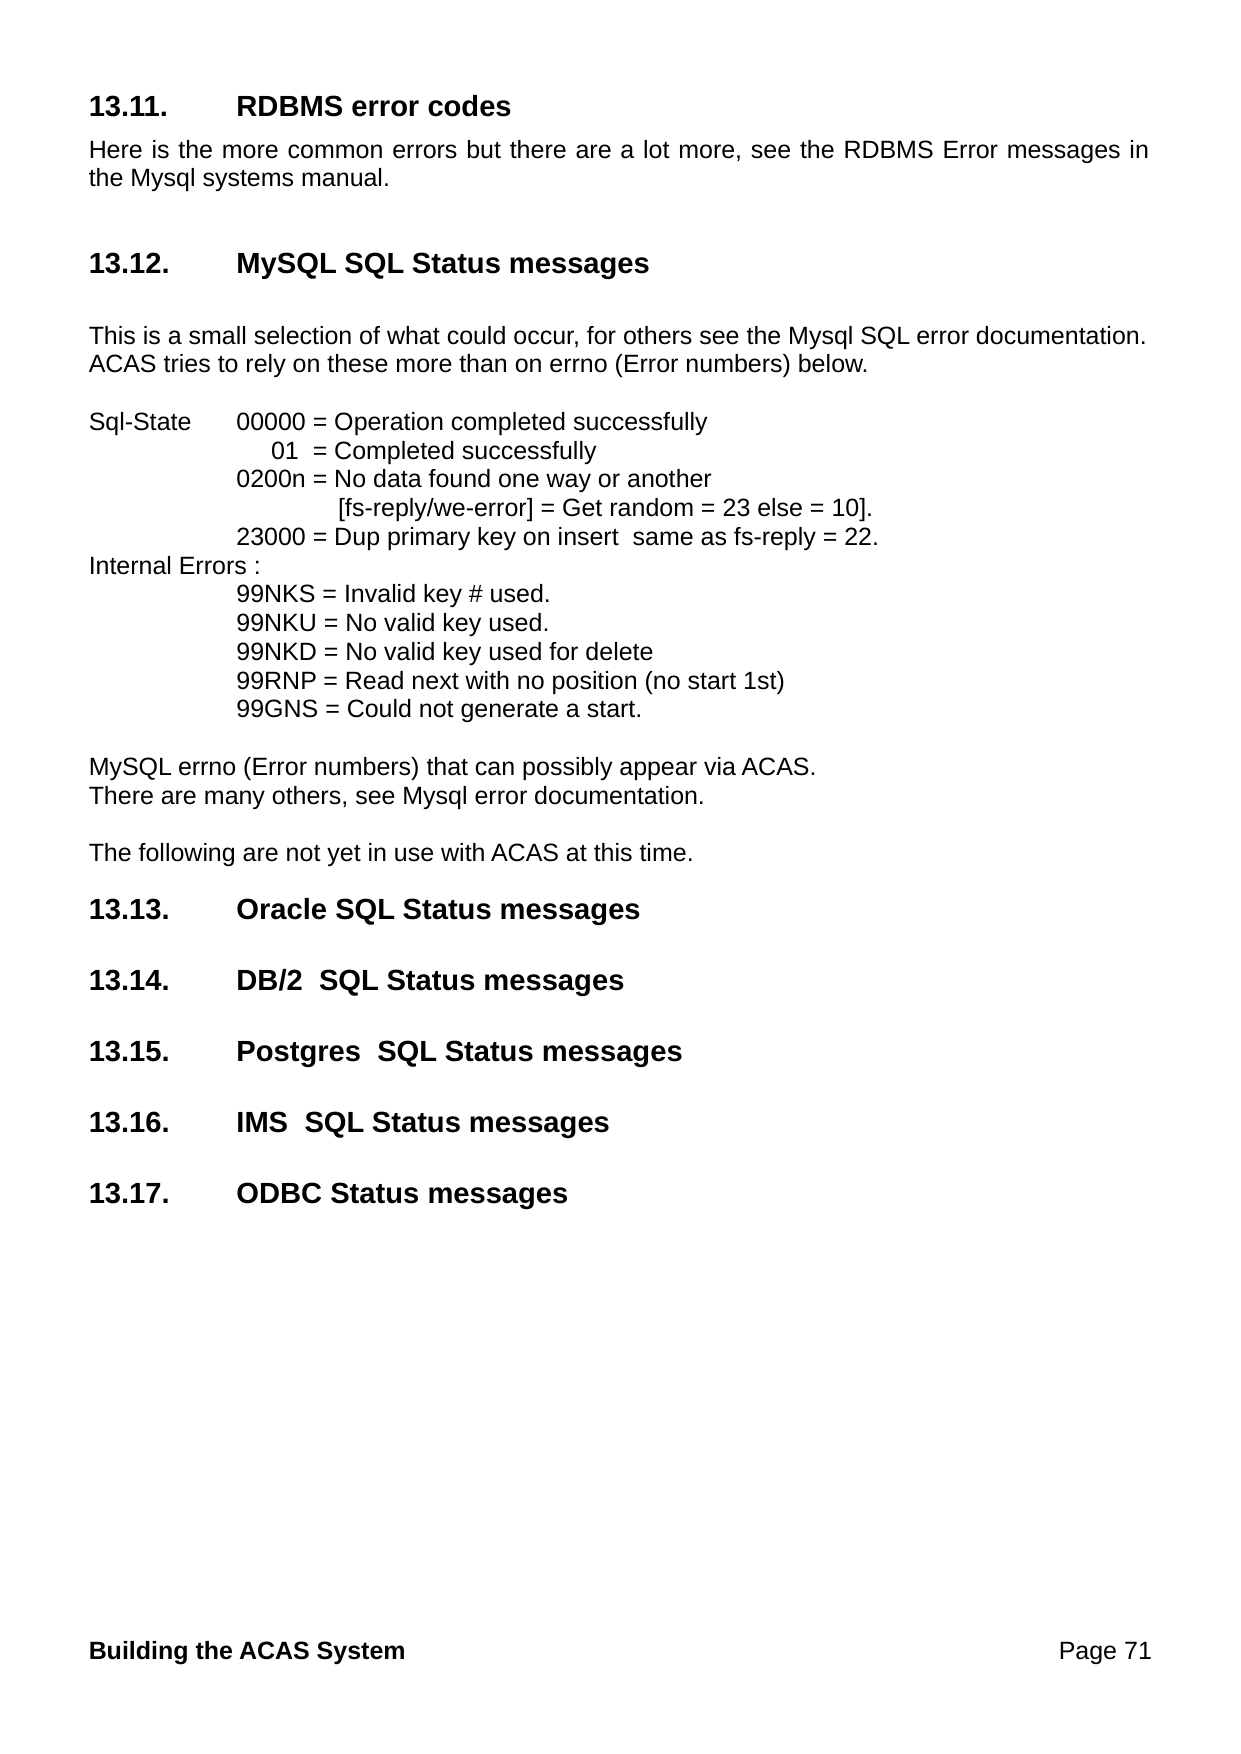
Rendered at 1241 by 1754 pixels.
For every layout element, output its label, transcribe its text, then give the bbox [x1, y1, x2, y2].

text MySQL errno (Error numbers) that can possibly appear via ACAS. [88, 752, 1152, 781]
text 99RNP = Read next with no position (no start 1st) [88, 666, 1152, 694]
subtitle Postgres SQL Status messages [88, 1034, 1152, 1067]
text 0200n = No data found one way or another [88, 464, 1152, 493]
subtitle MySQL SQL Status messages [88, 246, 1152, 279]
text [fs-reply/we-error] = Get random = 23 else = 10]. [88, 493, 1152, 522]
text 99GNS = Could not generate a start. [88, 694, 1152, 723]
text 01 = Completed successfully [88, 436, 1152, 464]
subtitle RDBMS error codes [88, 88, 1152, 122]
text 99NKU = No valid key used. [88, 608, 1152, 637]
text The following are not yet in use with ACAS at this time. [88, 838, 1152, 867]
text 23000 = Dup primary key on insert same as fs-reply = 22. [88, 522, 1152, 551]
text Here is the more common errors but there are a lot more, see the RDBMS Error messages in the Mysql systems manual. [88, 134, 1152, 192]
text This is a small selection of what could occur, for others see the Mysql SQL error documentation. [88, 321, 1152, 349]
subtitle DB/2 SQL Status messages [88, 963, 1152, 996]
text Sql-State 00000 = Operation completed successfully [88, 407, 1152, 436]
text There are many others, see Mysql error documentation. [88, 781, 1152, 809]
subtitle IMS SQL Status messages [88, 1105, 1152, 1138]
text 99NKD = No valid key used for delete [88, 637, 1152, 666]
subtitle Oracle SQL Status messages [88, 892, 1152, 925]
text 99NKS = Invalid key # used. [88, 579, 1152, 608]
subtitle ODBC Status messages [88, 1176, 1152, 1209]
text Internal Errors : [88, 551, 1152, 579]
text ACAS tries to rely on these more than on errno (Error numbers) below. [88, 349, 1152, 378]
